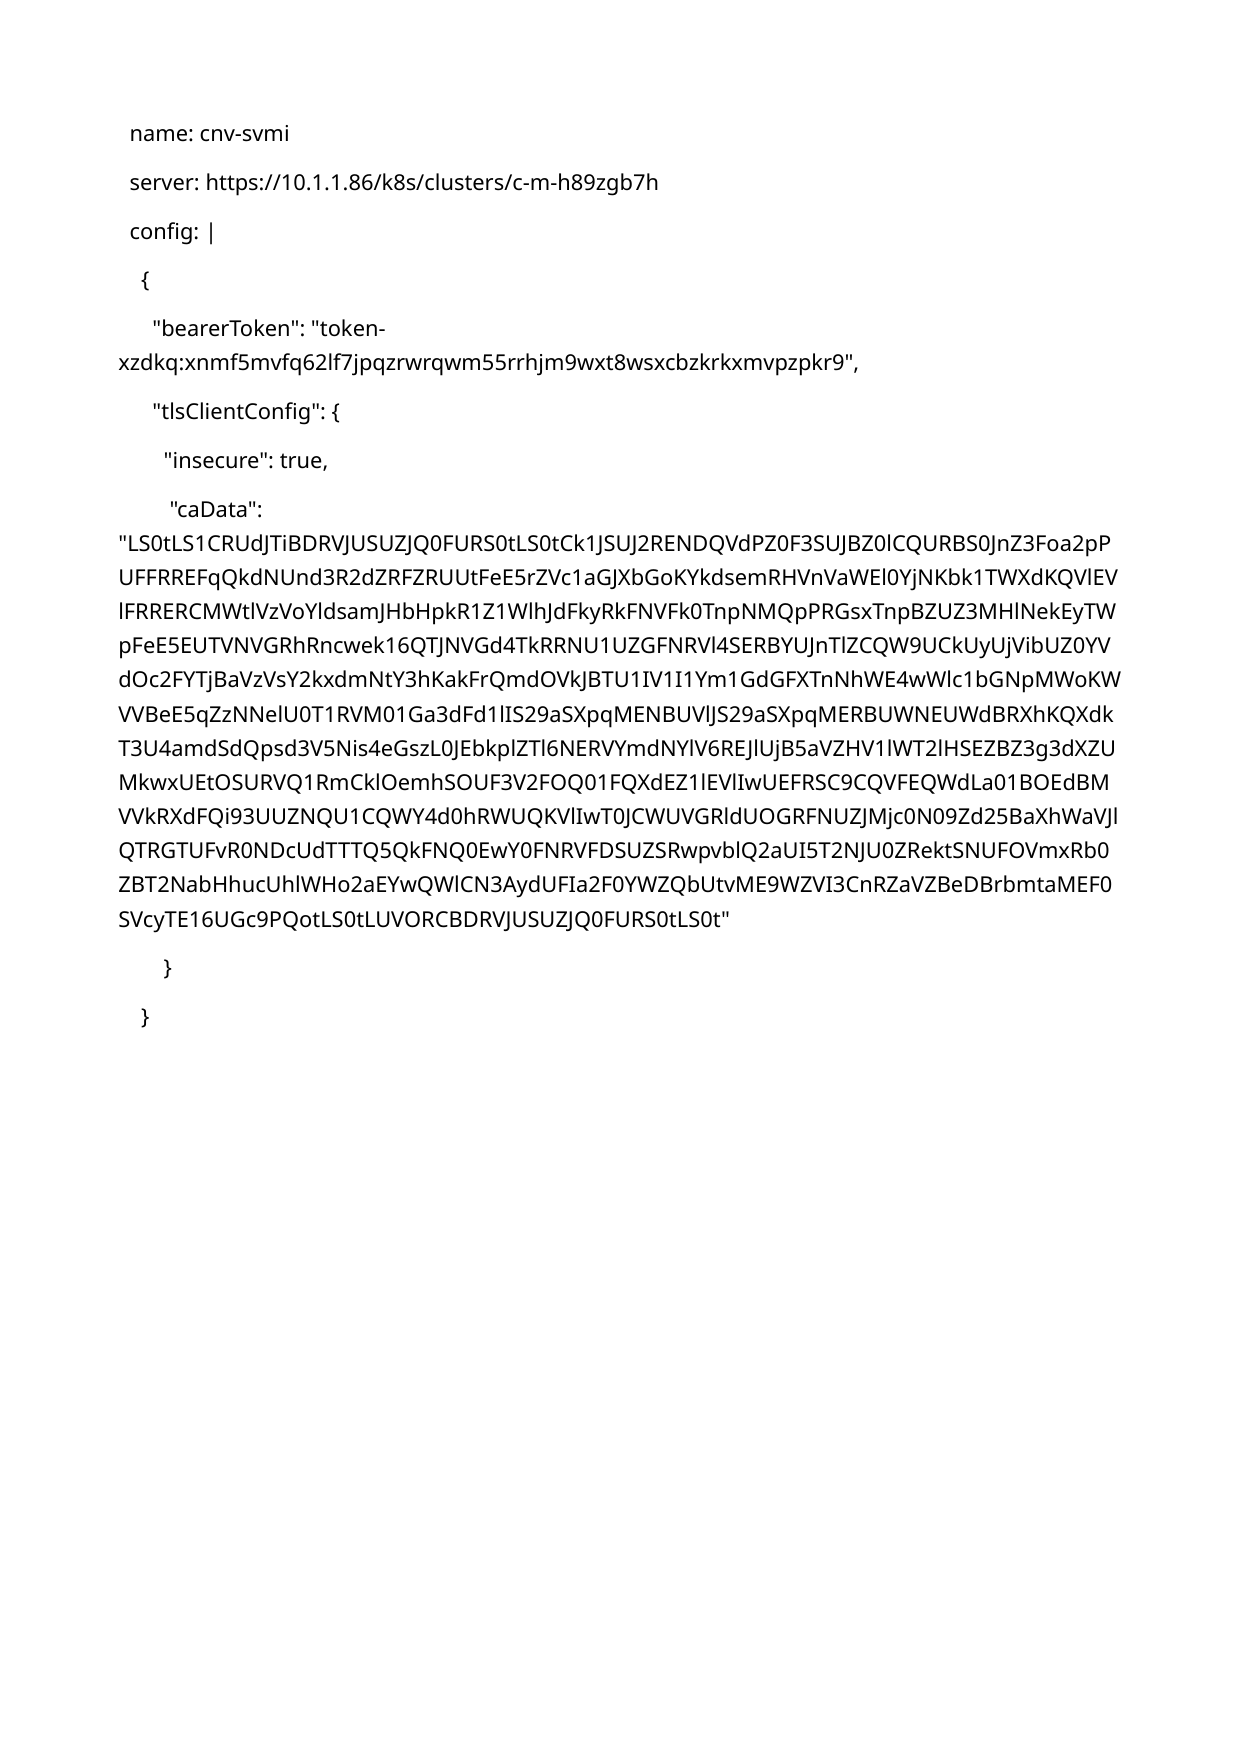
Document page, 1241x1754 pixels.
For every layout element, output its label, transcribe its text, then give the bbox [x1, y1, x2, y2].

text name: cnv-svmi [118, 118, 1122, 148]
text { [118, 264, 1122, 294]
text "caData": "LS0tLS1CRUdJTiBDRVJUSUZJQ0FURS0tLS0tCk1JSUJ2RENDQVdPZ0F3SUJBZ0lCQURBS0JnZ3Foa2pPUFFRREFqQkdNUnd3R2dZRFZRUUtFeE5rZVc1aGJXbGoKYkdsemRHVnVaWEl0YjNKbk1TWXdKQVlEVlFRRERCMWtlVzVoYldsamJHbHpkR1Z1WlhJdFkyRkFNVFk0TnpNMQpPRGsxTnpBZUZ3MHlNekEyTWpFeE5EUTVNVGRhRncwek16QTJNVGd4TkRRNU1UZGFNRVl4SERBYUJnTlZCQW9UCkUyUjVibUZ0YVdOc2FYTjBaVzVsY2kxdmNtY3hKakFrQmdOVkJBTU1IV1I1Ym1GdGFXTnNhWE4wWlc1bGNpMWoKWVVBeE5qZzNNelU0T1RVM01Ga3dFd1lIS29aSXpqMENBUVlJS29aSXpqMERBUWNEUWdBRXhKQXdkT3U4amdSdQpsd3V5Nis4eGszL0JEbkplZTl6NERVYmdNYlV6REJlUjB5aVZHV1lWT2lHSEZBZ3g3dXZUMkwxUEtOSURVQ1RmCklOemhSOUF3V2FOQ01FQXdEZ1lEVlIwUEFRSC9CQVFEQWdLa01BOEdBMVVkRXdFQi93UUZNQU1CQWY4d0hRWUQKVlIwT0JCWUVGRldUOGRFNUZJMjc0N09Zd25BaXhWaVJlQTRGTUFvR0NDcUdTTTQ5QkFNQ0EwY0FNRVFDSUZSRwpvblQ2aUI5T2NJU0ZRektSNUFOVmxRb0ZBT2NabHhucUhlWHo2aEYwQWlCN3AydUFIa2F0YWZQbUtvME9WZVI3CnRZaVZBeDBrbmtaMEF0SVcyTE16UGc9PQotLS0tLUVORCBDRVJUSUZJQ0FURS0tLS0t" [118, 493, 1122, 933]
text "insecure": true, [118, 445, 1122, 474]
text "tlsClientConfig": { [118, 396, 1122, 426]
text server: https://10.1.1.86/k8s/clusters/c-m-h89zgb7h [118, 167, 1122, 197]
text } [118, 952, 1122, 982]
text "bearerToken": "token-xzdkq:xnmf5mvfq62lf7jpqzrwrqwm55rrhjm9wxt8wsxcbzkrkxmvpzpkr9", [118, 313, 1122, 377]
text config: | [118, 216, 1122, 245]
text } [118, 1001, 1122, 1031]
